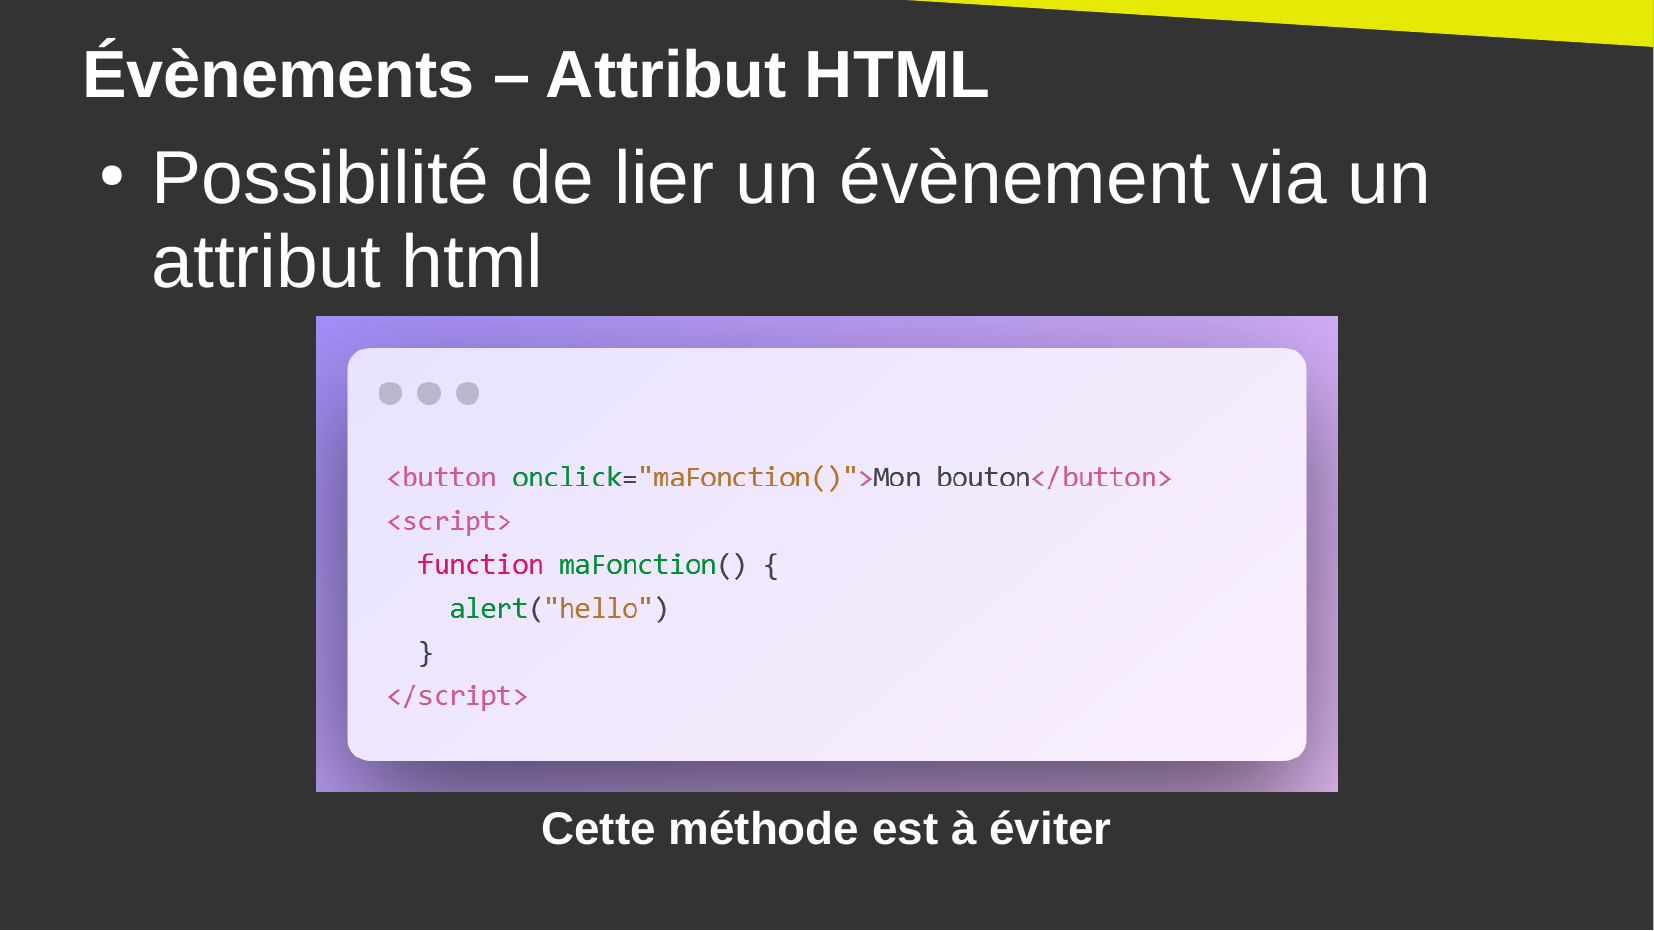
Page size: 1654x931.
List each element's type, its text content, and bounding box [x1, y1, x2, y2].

title Évènements – Attribut HTML [82, 37, 1571, 114]
title Cette méthode est à éviter [472, 803, 1182, 863]
list Possibilité de lier un évènement via un attribut html [80, 135, 1620, 319]
text_box [905, 0, 1654, 48]
picture [316, 316, 1338, 792]
